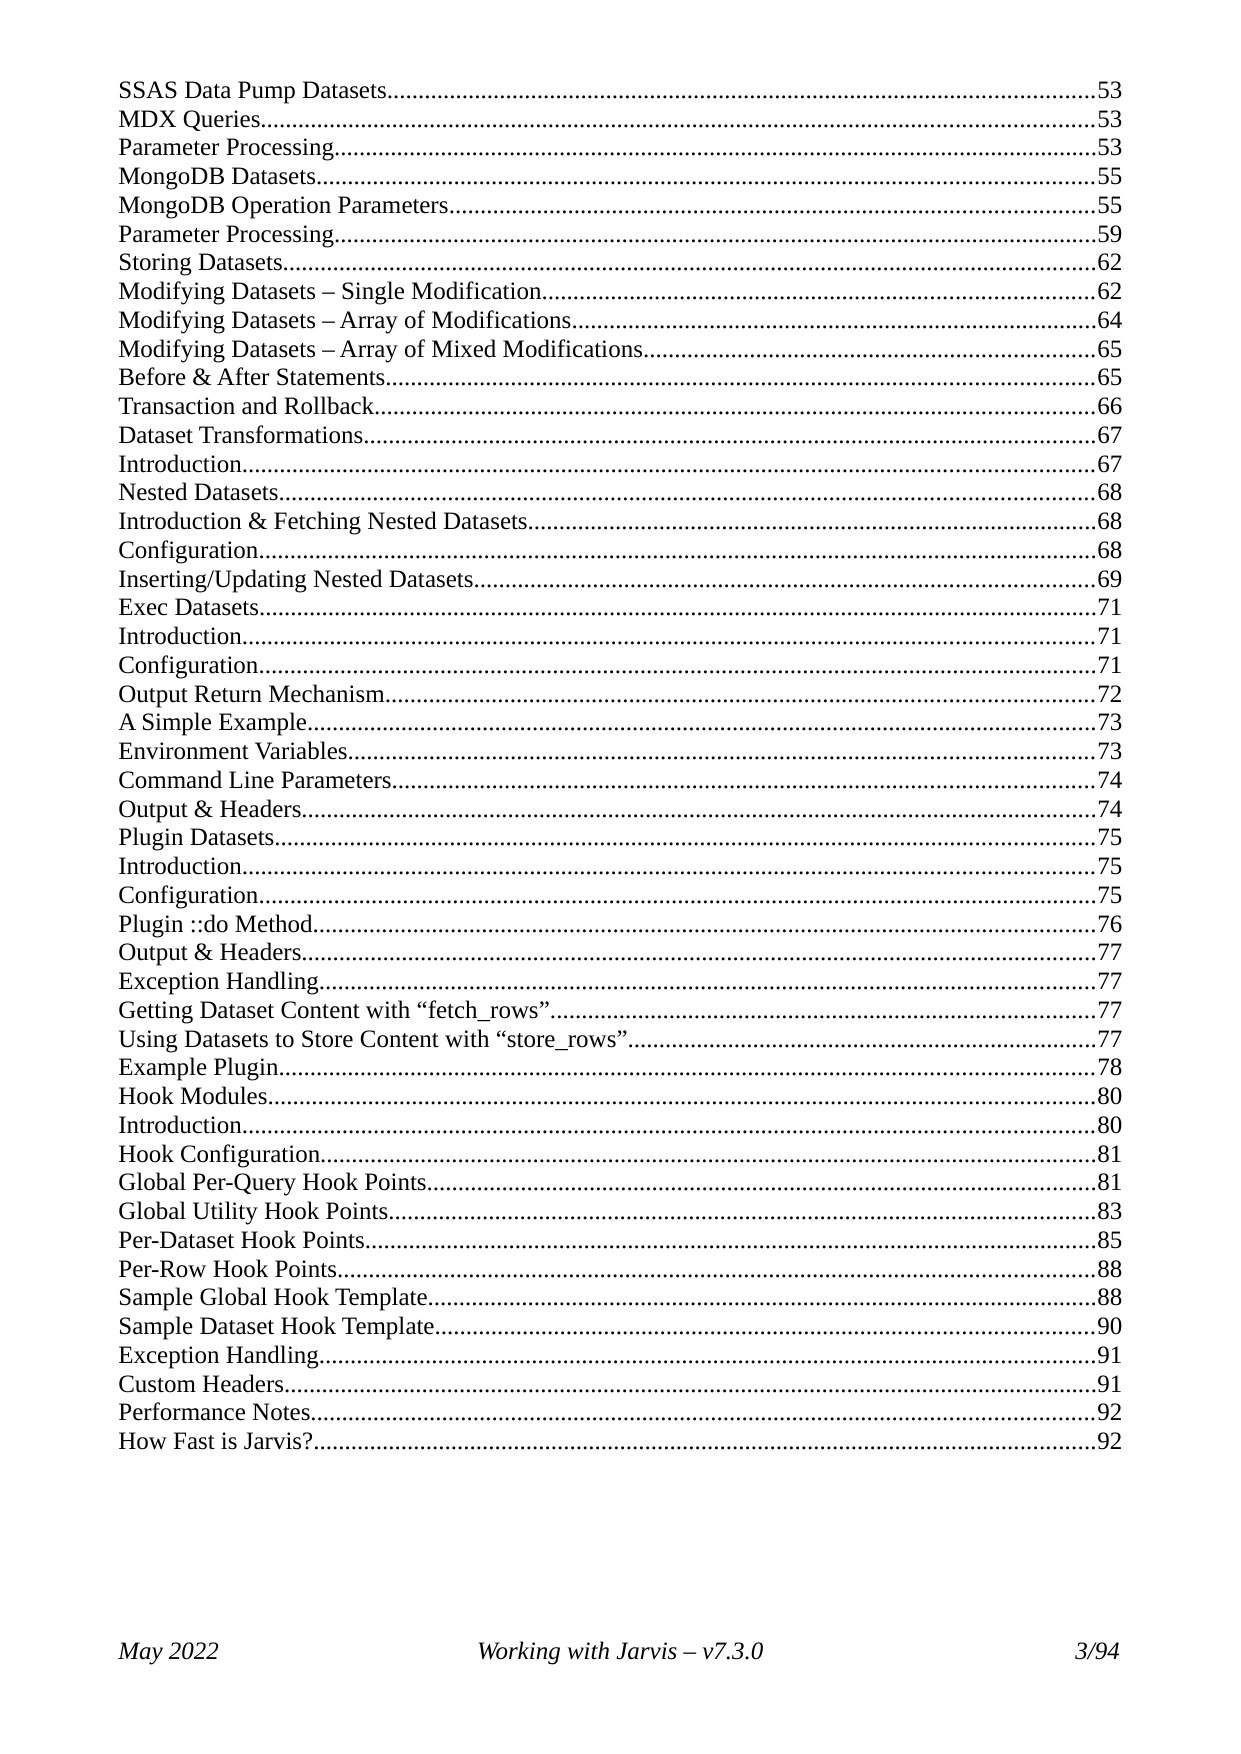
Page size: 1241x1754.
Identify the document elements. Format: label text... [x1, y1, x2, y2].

text MongoDB Datasets 55 [118, 161, 1122, 190]
text Introduction 67 [118, 449, 1122, 477]
text Transaction and Rollback 66 [118, 391, 1122, 420]
text Performance Notes 92 [118, 1397, 1122, 1426]
text Getting Dataset Content with “fetch_rows”. 77 [118, 995, 1122, 1024]
text Sample Dataset Hook Template 90 [118, 1311, 1122, 1340]
text How Fast is Jarvis? 92 [118, 1426, 1122, 1455]
text MongoDB Operation Parameters 55 [118, 190, 1122, 219]
text SSAS Data Pump Datasets 53 [118, 75, 1122, 104]
text Plugin Datasets 75 [118, 822, 1122, 851]
text Modifying Datasets – Array of Mixed Modifications 65 [118, 334, 1122, 362]
text Parameter Processing 59 [118, 219, 1122, 247]
text Custom Headers 91 [118, 1369, 1122, 1397]
text Introduction 75 [118, 851, 1122, 880]
text Using Datasets to Store Content with “store_rows”. 77 [118, 1024, 1122, 1052]
text Per-Row Hook Points 88 [118, 1254, 1122, 1282]
text Exception Handling 77 [118, 966, 1122, 995]
text Command Line Parameters 74 [118, 765, 1122, 794]
text Plugin ::do Method 76 [118, 909, 1122, 937]
text Output Return Mechanism 72 [118, 679, 1122, 707]
text Global Utility Hook Points 83 [118, 1196, 1122, 1225]
text Modifying Datasets – Array of Modifications 64 [118, 305, 1122, 334]
text Per-Dataset Hook Points 85 [118, 1225, 1122, 1254]
text MDX Queries 53 [118, 104, 1122, 132]
text Hook Configuration 81 [118, 1139, 1122, 1167]
text Hook Modules 80 [118, 1081, 1122, 1110]
text Storing Datasets 62 [118, 247, 1122, 276]
text Modifying Datasets – Single Modification 62 [118, 276, 1122, 305]
text Exception Handling 91 [118, 1340, 1122, 1369]
text Dataset Transformations 67 [118, 420, 1122, 449]
text Introduction 71 [118, 621, 1122, 650]
text Global Per-Query Hook Points 81 [118, 1167, 1122, 1196]
text Inserting/Updating Nested Datasets 69 [118, 564, 1122, 592]
text Exec Datasets 71 [118, 592, 1122, 621]
text Introduction 80 [118, 1110, 1122, 1139]
text Parameter Processing 53 [118, 132, 1122, 161]
text Environment Variables 73 [118, 736, 1122, 765]
text Output & Headers 74 [118, 794, 1122, 822]
text Configuration 75 [118, 880, 1122, 909]
text Sample Global Hook Template 88 [118, 1282, 1122, 1311]
text Configuration 68 [118, 535, 1122, 564]
text Configuration 71 [118, 650, 1122, 679]
text Nested Datasets 68 [118, 477, 1122, 506]
text Introduction & Fetching Nested Datasets 68 [118, 506, 1122, 535]
text Example Plugin 78 [118, 1052, 1122, 1081]
text A Simple Example 73 [118, 707, 1122, 736]
text Before & After Statements 65 [118, 362, 1122, 391]
text Output & Headers 77 [118, 937, 1122, 966]
